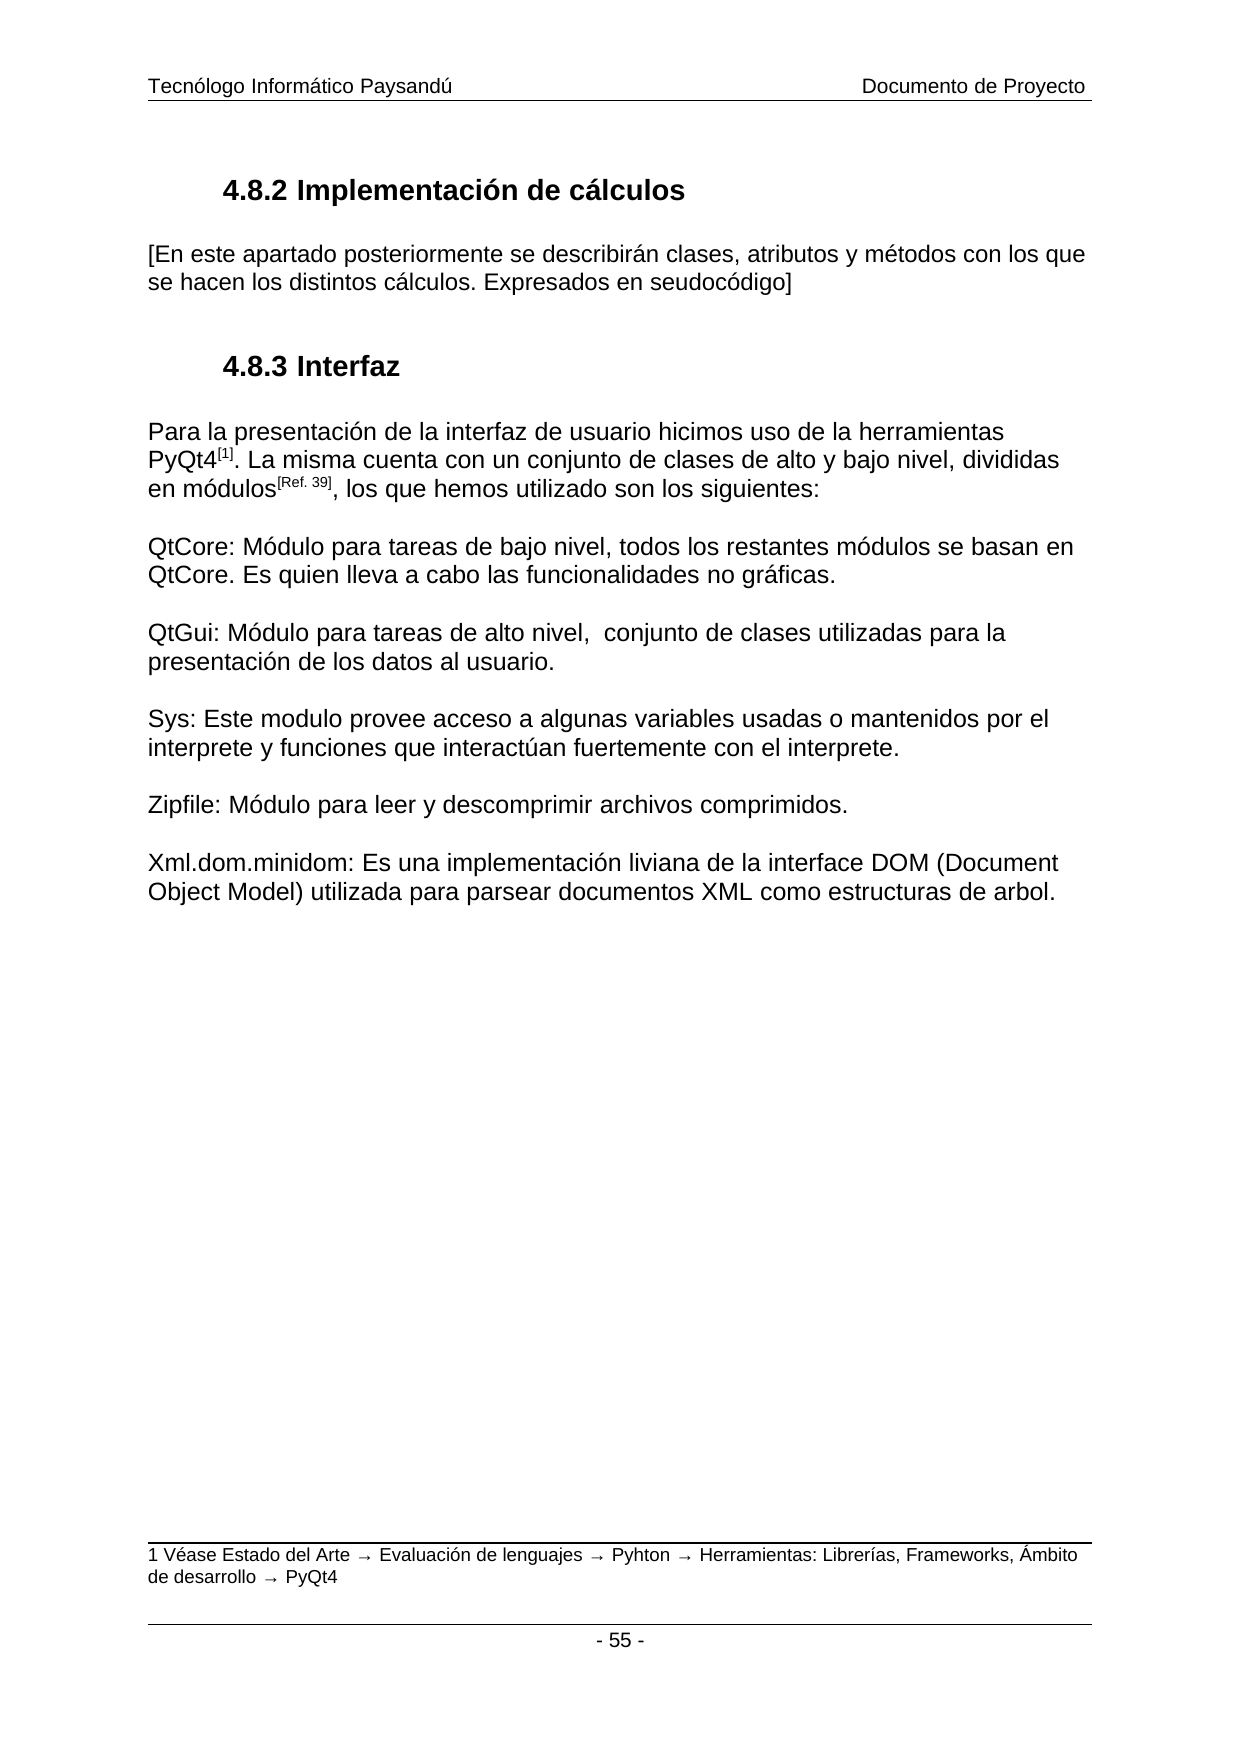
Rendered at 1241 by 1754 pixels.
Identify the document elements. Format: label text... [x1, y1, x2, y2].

text QtCore: Módulo para tareas de bajo nivel, todos los restantes módulos se basan en QtCore. Es quien lleva a cabo las funcionalidades no gráficas. [148, 531, 1092, 589]
text Sys: Este modulo provee acceso a algunas variables usadas o mantenidos por el interprete y funciones que interactúan fuertemente con el interprete. [148, 675, 1092, 761]
subtitle Implementación de cálculos [223, 173, 1092, 206]
text QtGui: Módulo para tareas de alto nivel, conjunto de clases utilizadas para la presentación de los datos al usuario. [148, 618, 1092, 675]
text Xml.dom.minidom: Es una implementación liviana de la interface DOM (Document Object Model) utilizada para parsear documentos XML como estructuras de arbol. [148, 848, 1092, 905]
text Zipfile: Módulo para leer y descomprimir archivos comprimidos. [148, 761, 1092, 819]
text Para la presentación de la interfaz de usuario hicimos uso de la herramientas PyQt4[1]. La misma cuenta con un conjunto de clases de alto y bajo nivel, divididas en módulos[Ref. 39], los que hemos utilizado son los siguientes: [148, 416, 1092, 503]
text 1 Véase Estado del Arte → Evaluación de lenguajes → Pyhton → Herramientas: Librerías, Frameworks, Ámbito de desarrollo → PyQt4 [148, 1544, 1092, 1587]
subtitle Interfaz [223, 349, 1092, 383]
text [En este apartado posteriormente se describirán clases, atributos y métodos con los que se hacen los distintos cálculos. Expresados en seudocódigo] [148, 240, 1092, 295]
